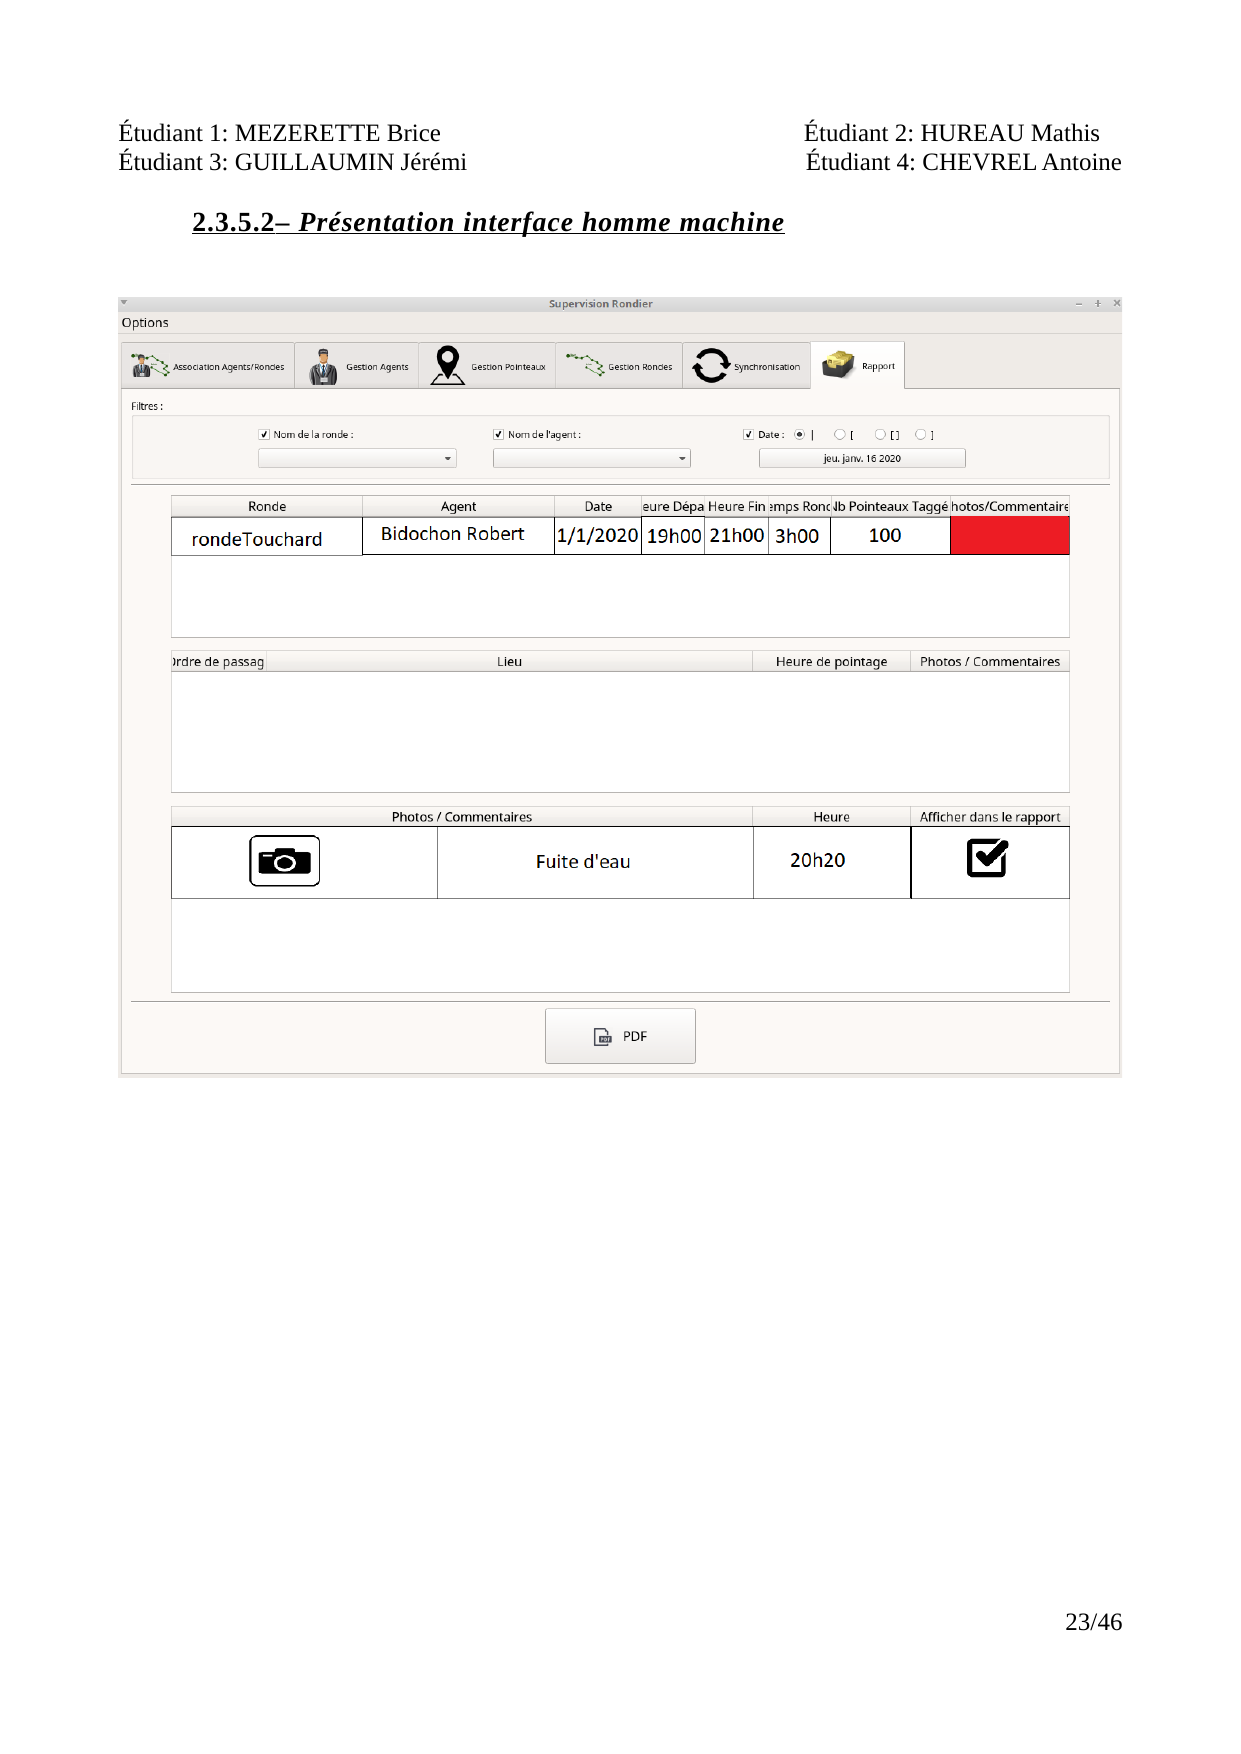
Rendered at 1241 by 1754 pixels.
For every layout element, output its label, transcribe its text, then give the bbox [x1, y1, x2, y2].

picture [118, 297, 1123, 1161]
subtitle 2.3.5.2– Présentation interface homme machine [118, 205, 1122, 237]
